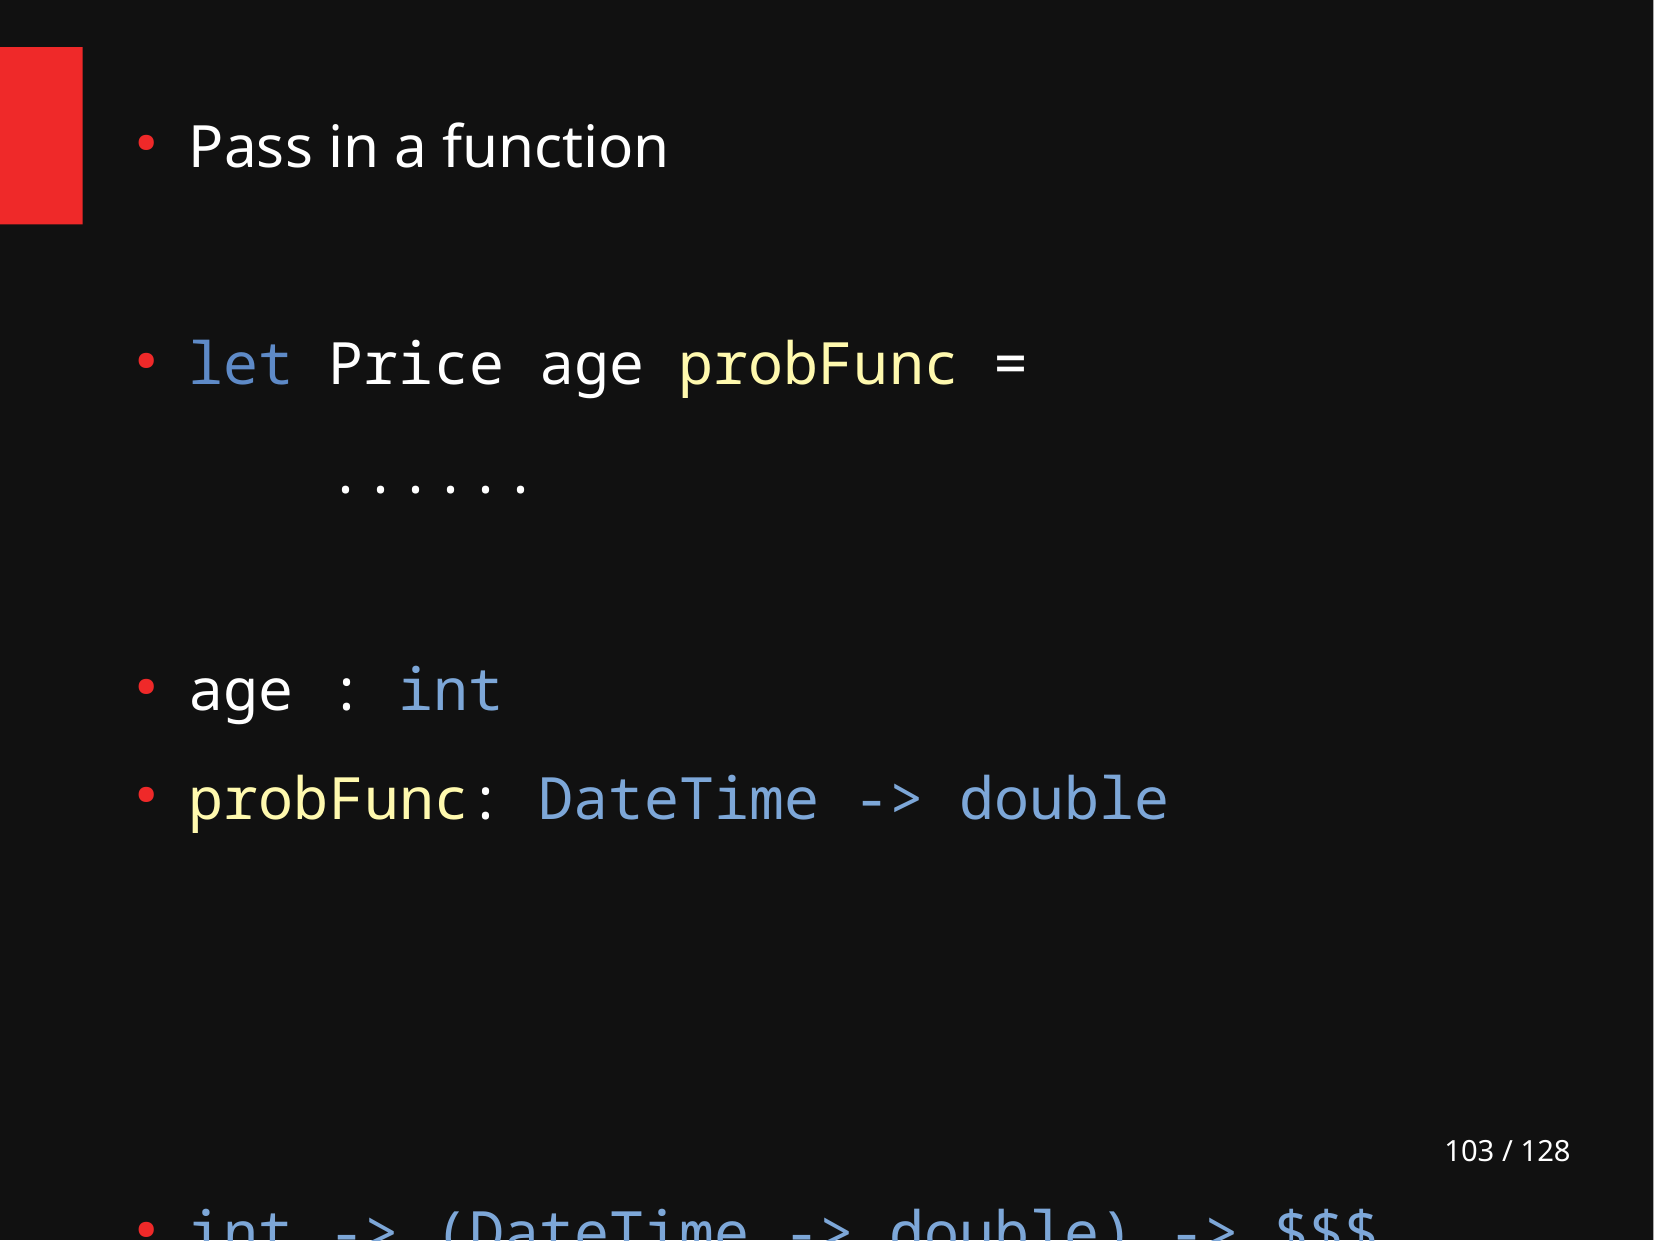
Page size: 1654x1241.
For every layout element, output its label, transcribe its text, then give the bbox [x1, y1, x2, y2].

list Pass in a function let Price age probFunc = ...... age : int probFunc: DateTime -> double int -> (DateTime -> double) -> $$$ [118, 105, 1536, 1074]
